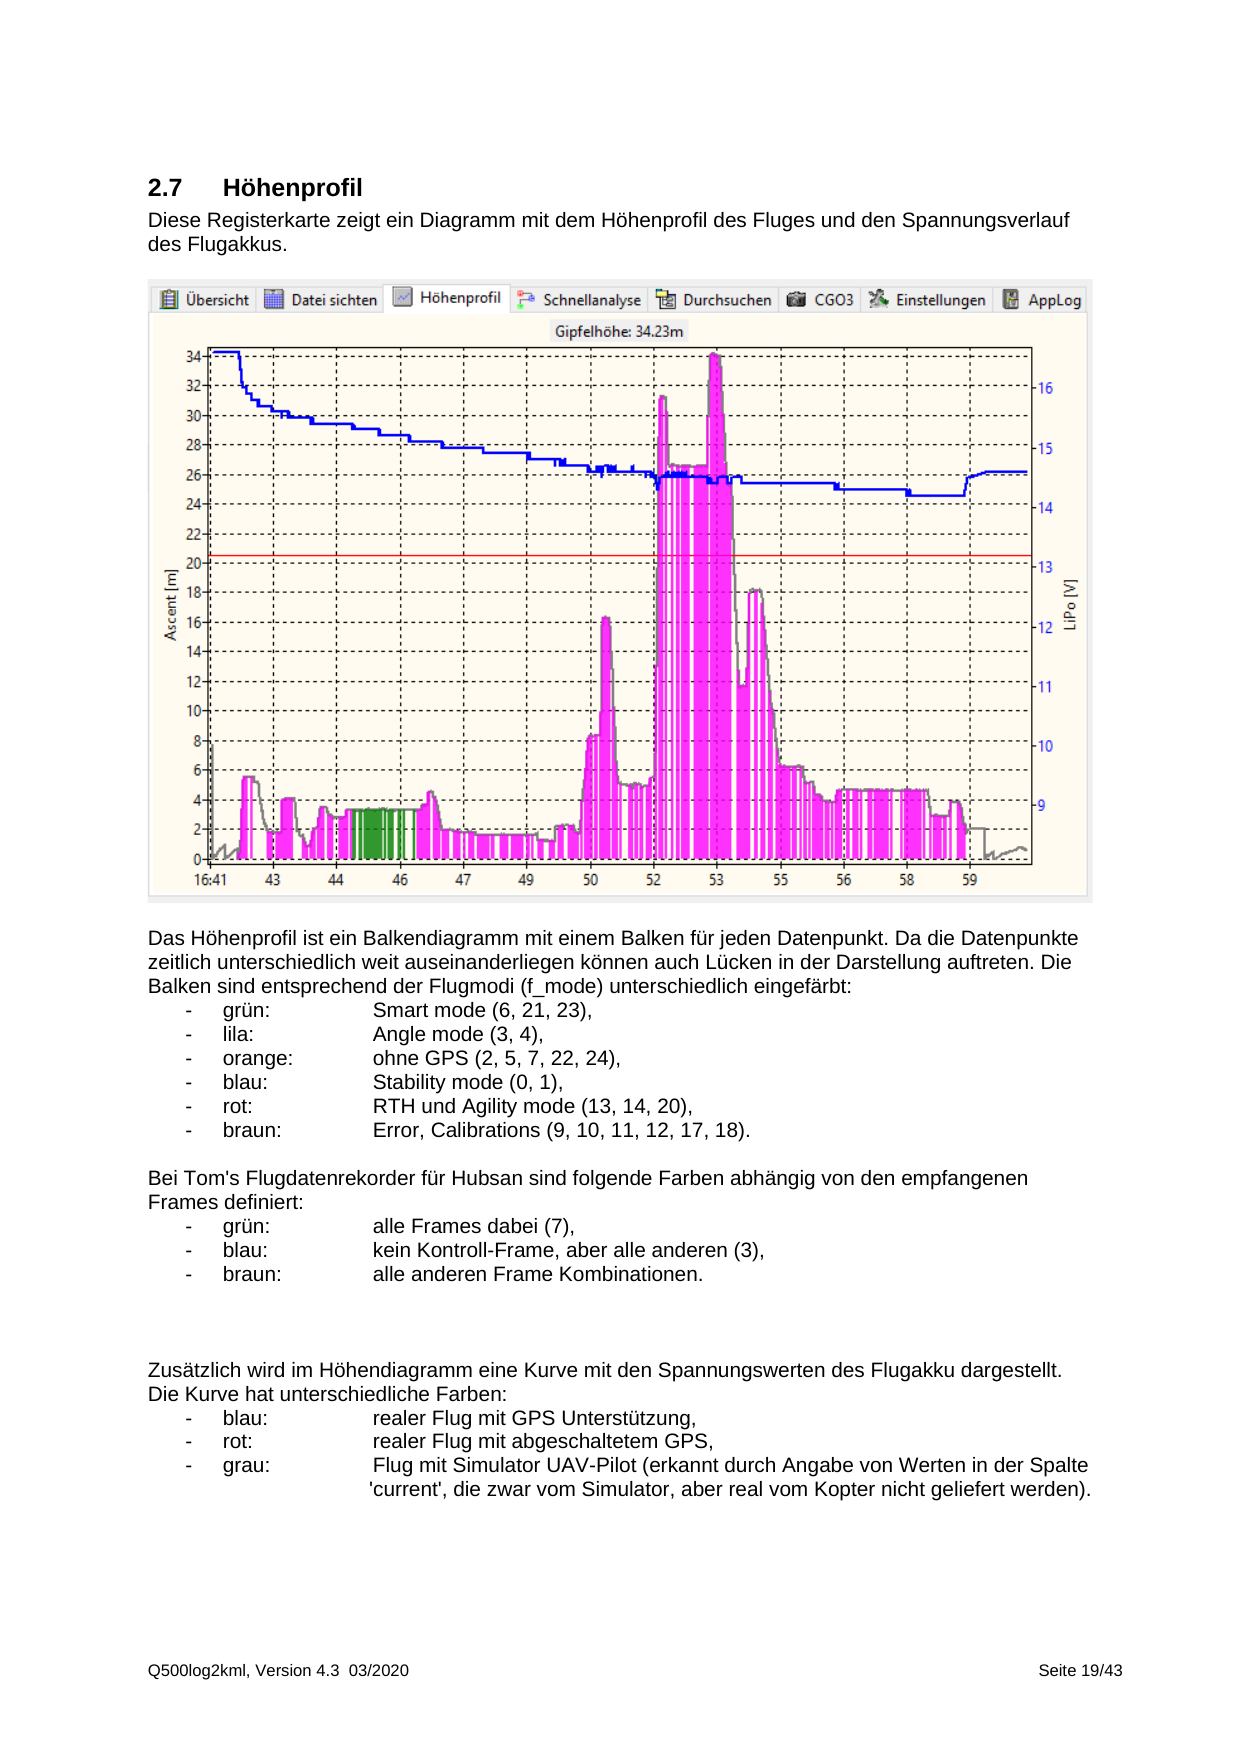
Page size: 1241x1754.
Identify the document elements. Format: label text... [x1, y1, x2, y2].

list grau: Flug mit Simulator UAV-Pilot (erkannt durch Angabe von Werten in der Spalte [185, 1453, 1093, 1477]
text Diese Registerkarte zeigt ein Diagramm mit dem Höhenprofil des Fluges und den Spannungsverlauf des Flugakkus. [148, 208, 1093, 256]
text Das Höhenprofil ist ein Balkendiagramm mit einem Balken für jeden Datenpunkt. Da die Datenpunkte zeitlich unterschiedlich weit auseinanderliegen können auch Lücken in der Darstellung auftreten. Die Balken sind entsprechend der Flugmodi (f_mode) unterschiedlich eingefärbt: [148, 926, 1093, 998]
list rot: RTH und Agility mode (13, 14, 20), [185, 1094, 1093, 1118]
list rot: realer Flug mit abgeschaltetem GPS, [185, 1429, 1093, 1453]
text 'current', die zwar vom Simulator, aber real vom Kopter nicht geliefert werden). [369, 1477, 1093, 1501]
text Zusätzlich wird im Höhendiagramm eine Kurve mit den Spannungswerten des Flugakku dargestellt. Die Kurve hat unterschiedliche Farben: [148, 1357, 1093, 1405]
list grün: alle Frames dabei (7), [185, 1214, 1093, 1238]
list blau: realer Flug mit GPS Unterstützung, [185, 1405, 1093, 1429]
picture [147, 279, 1093, 903]
list lila: Angle mode (3, 4), [185, 1022, 1093, 1046]
list blau: kein Kontroll-Frame, aber alle anderen (3), [185, 1238, 1093, 1262]
list orange: ohne GPS (2, 5, 7, 22, 24), [185, 1046, 1093, 1070]
list grün: Smart mode (6, 21, 23), [185, 998, 1093, 1022]
text Bei Tom's Flugdatenrekorder für Hubsan sind folgende Farben abhängig von den empfangenen Frames definiert: [148, 1166, 1093, 1214]
subtitle Höhenprofil [148, 173, 1093, 201]
list blau: Stability mode (0, 1), [185, 1070, 1093, 1094]
list braun: Error, Calibrations (9, 10, 11, 12, 17, 18). [185, 1118, 1093, 1142]
list braun: alle anderen Frame Kombinationen. [185, 1262, 1093, 1286]
